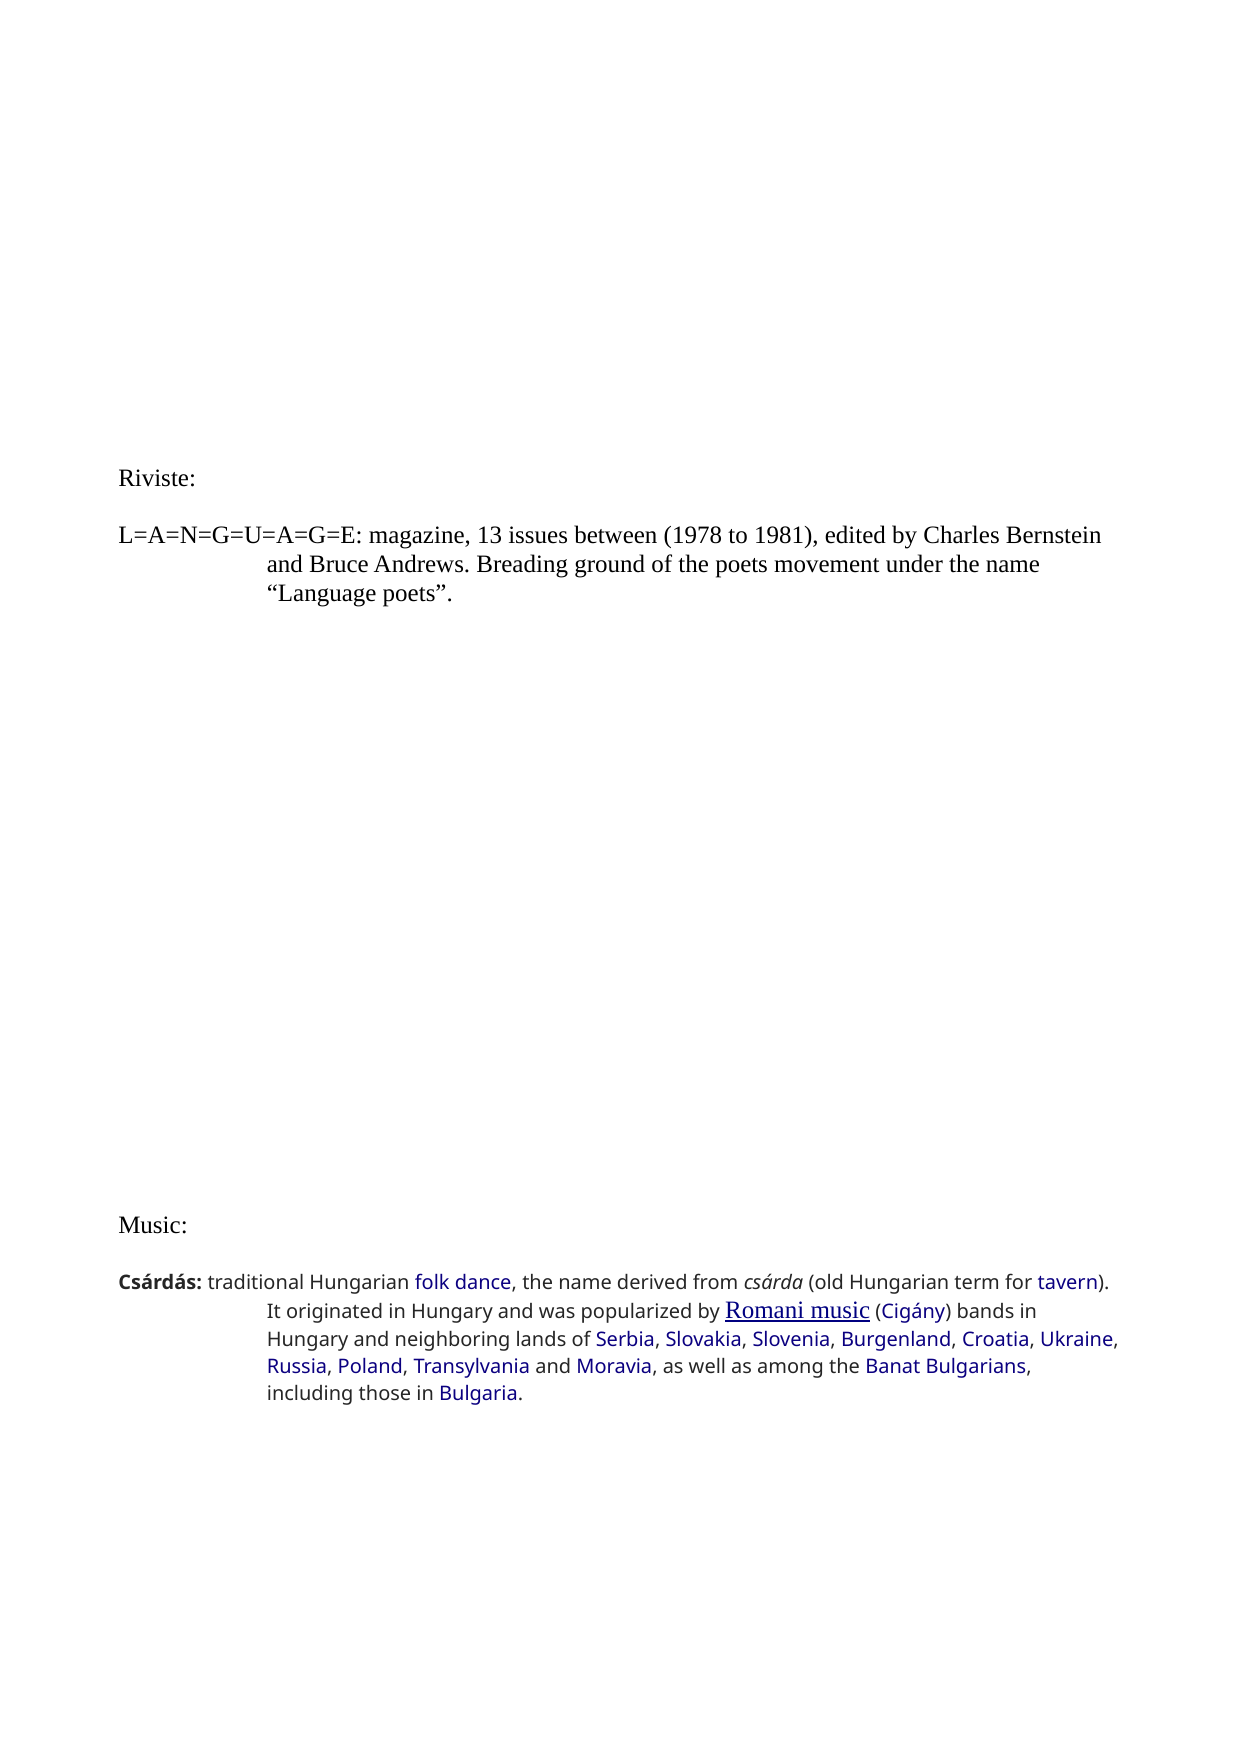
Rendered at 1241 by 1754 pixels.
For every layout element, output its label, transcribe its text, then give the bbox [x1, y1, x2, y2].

text Music: [118, 1211, 1122, 1239]
text Riviste: [118, 463, 1122, 492]
text Csárdás: traditional Hungarian folk dance, the name derived from csárda (old Hungarian term for tavern). It originated in Hungary and was popularized by Romani music (Cigány) bands in Hungary and neighboring lands of Serbia, Slovakia, Slovenia, Burgenland, Croatia, Ukraine, Russia, Poland, Transylvania and Moravia, as well as among the Banat Bulgarians, including those in Bulgaria. [118, 1268, 1122, 1407]
text L=A=N=G=U=A=G=E: magazine, 13 issues between (1978 to 1981), edited by Charles Bernstein and Bruce Andrews. Breading ground of the poets movement under the name “Language poets”. [118, 521, 1122, 607]
